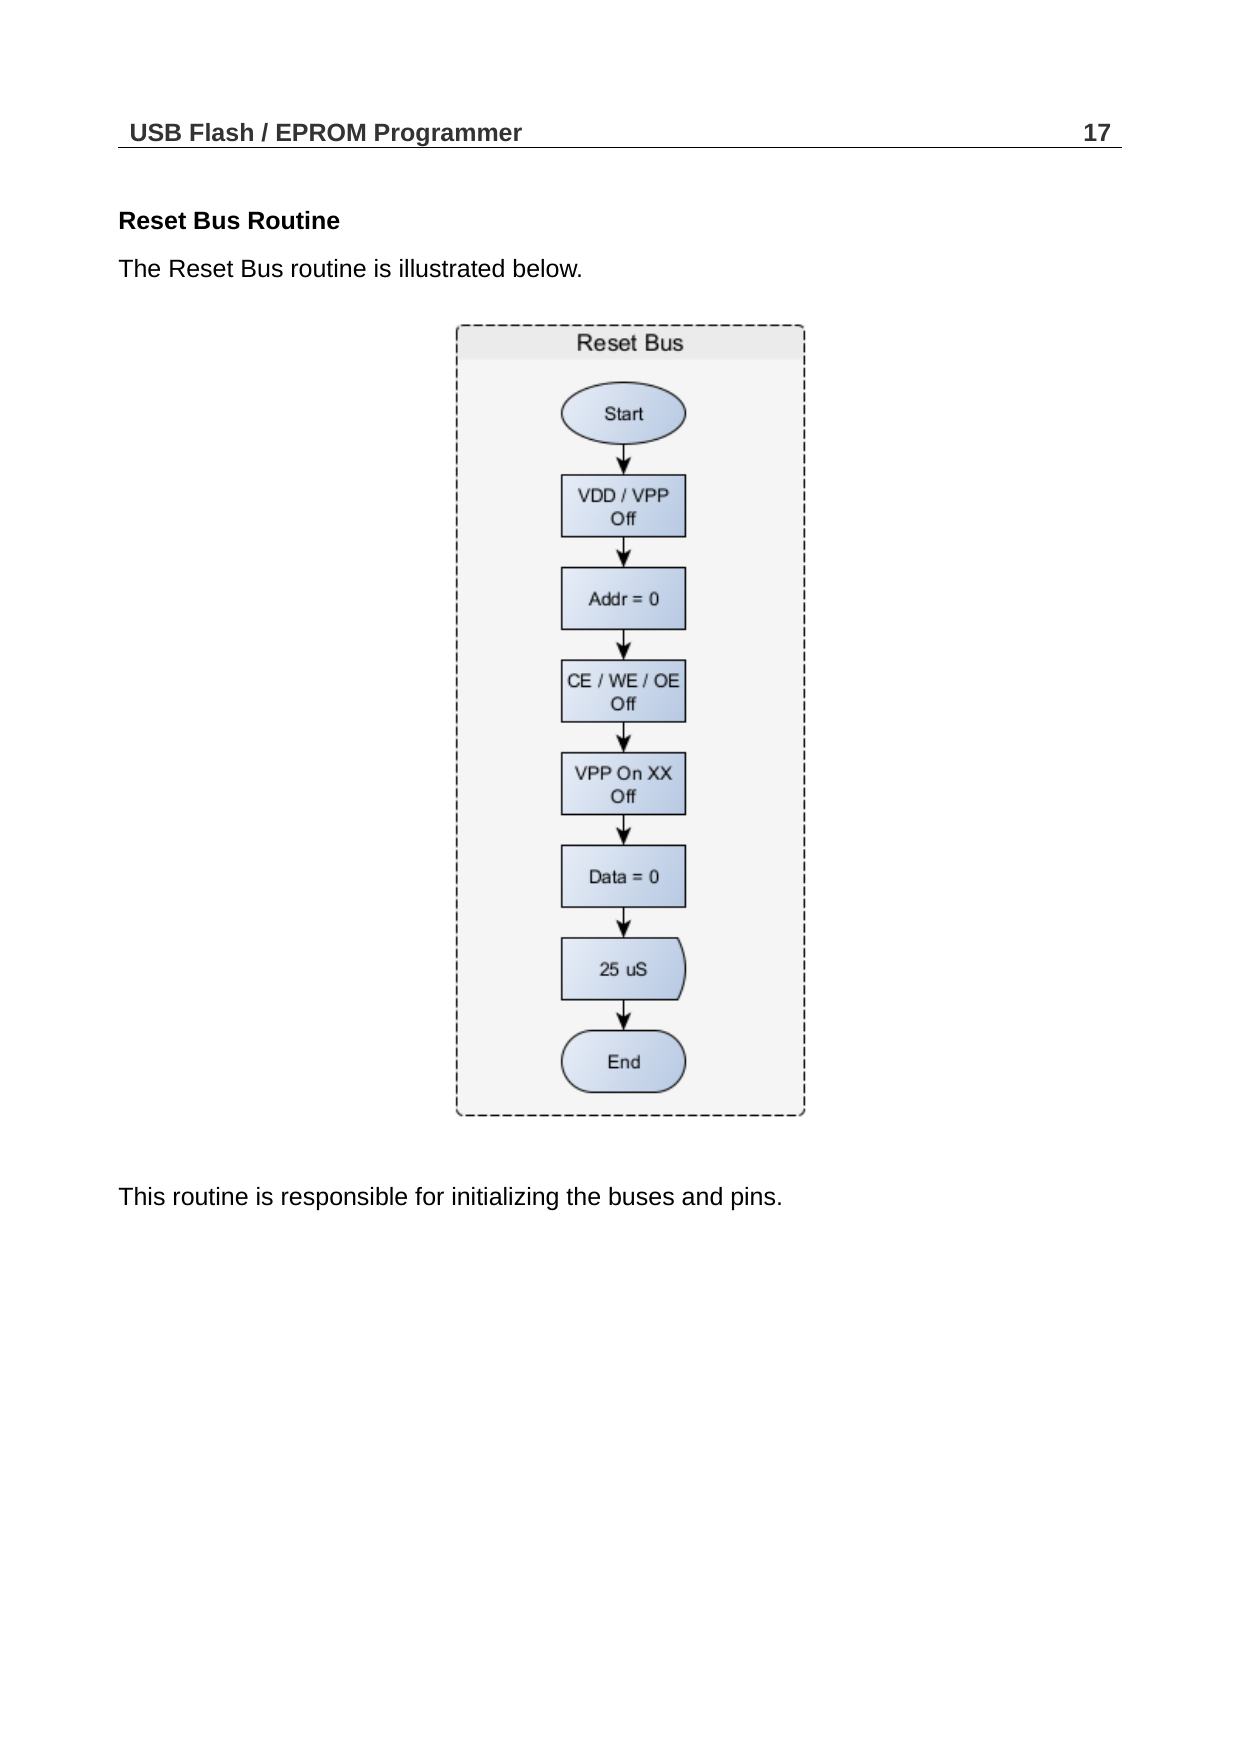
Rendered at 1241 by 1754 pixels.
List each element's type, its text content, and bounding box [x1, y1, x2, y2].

text This routine is responsible for initializing the buses and pins. [118, 1182, 1122, 1211]
picture [417, 301, 823, 1131]
text Reset Bus Routine [118, 206, 1122, 235]
text The Reset Bus routine is illustrated below. [118, 254, 1122, 283]
